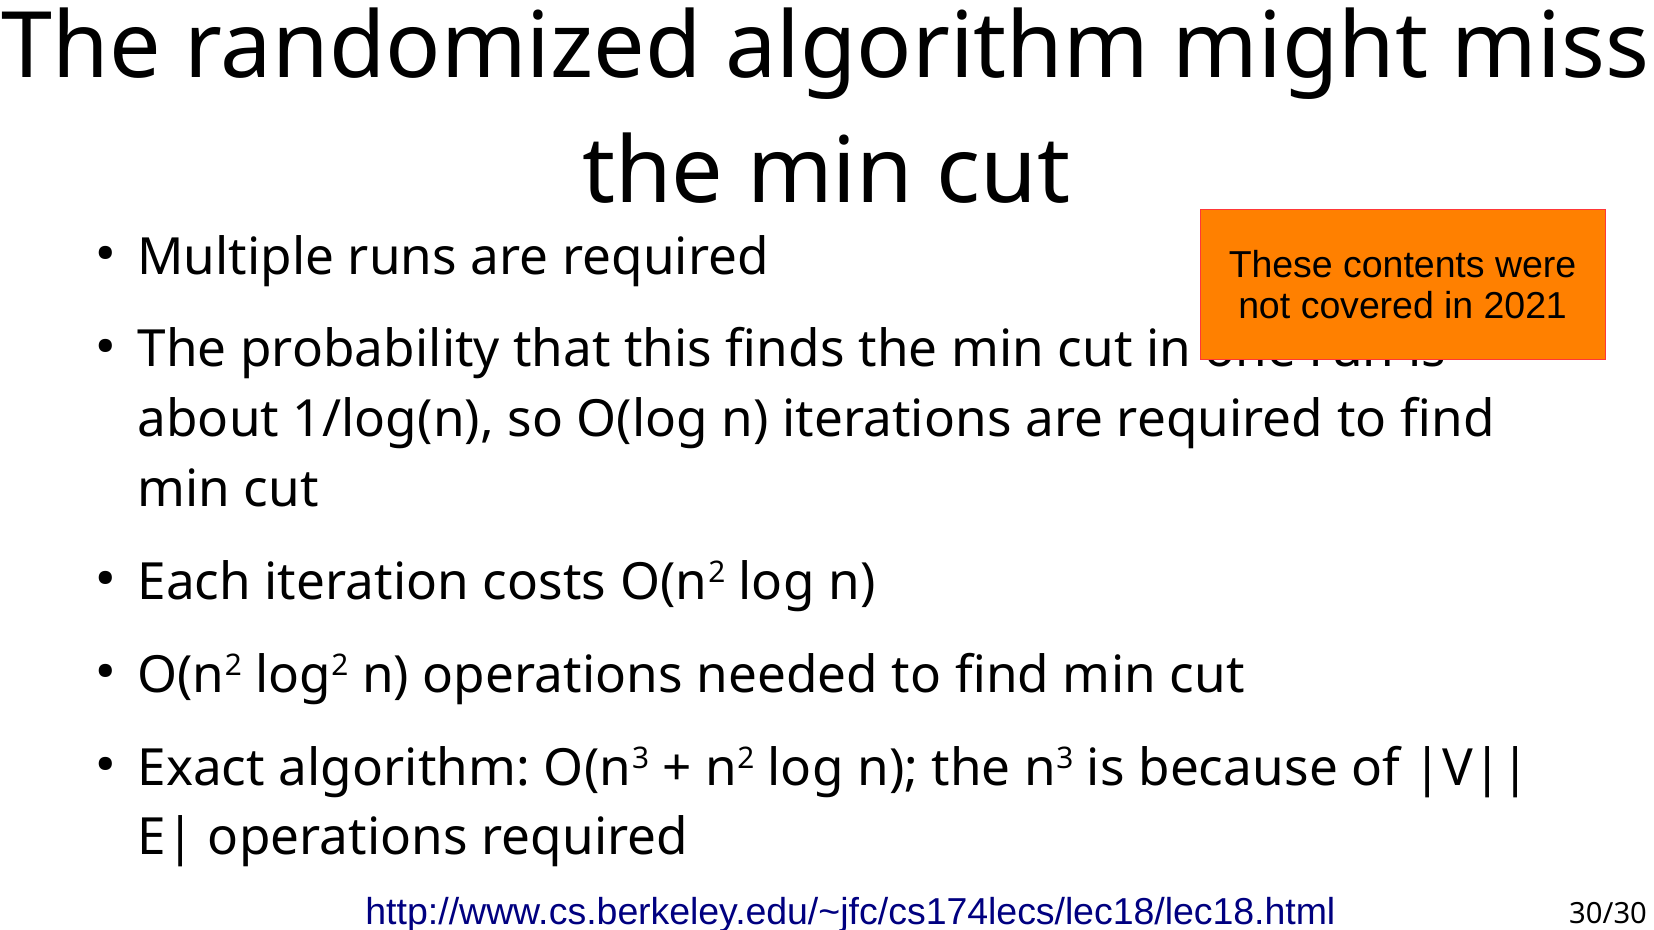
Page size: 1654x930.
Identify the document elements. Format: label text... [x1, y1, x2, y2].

list Multiple runs are required The probability that this finds the min cut in one run is about 1/log(n), so O(log n) iterations are required to find min cut Each iteration costs O(n2 log n) O(n2 log2 n) operations needed to find min cut Exact algorithm: O(n3 + n2 log n); the n3 is because of |V||E| operations required [82, 219, 1571, 871]
title The randomized algorithm might miss the min cut [0, 0, 1653, 210]
text_box http://www.cs.berkeley.edu/~jfc/cs174lecs/lec18/lec18.html [350, 883, 1411, 930]
text_box These contents were not covered in 2021 [1200, 209, 1606, 360]
